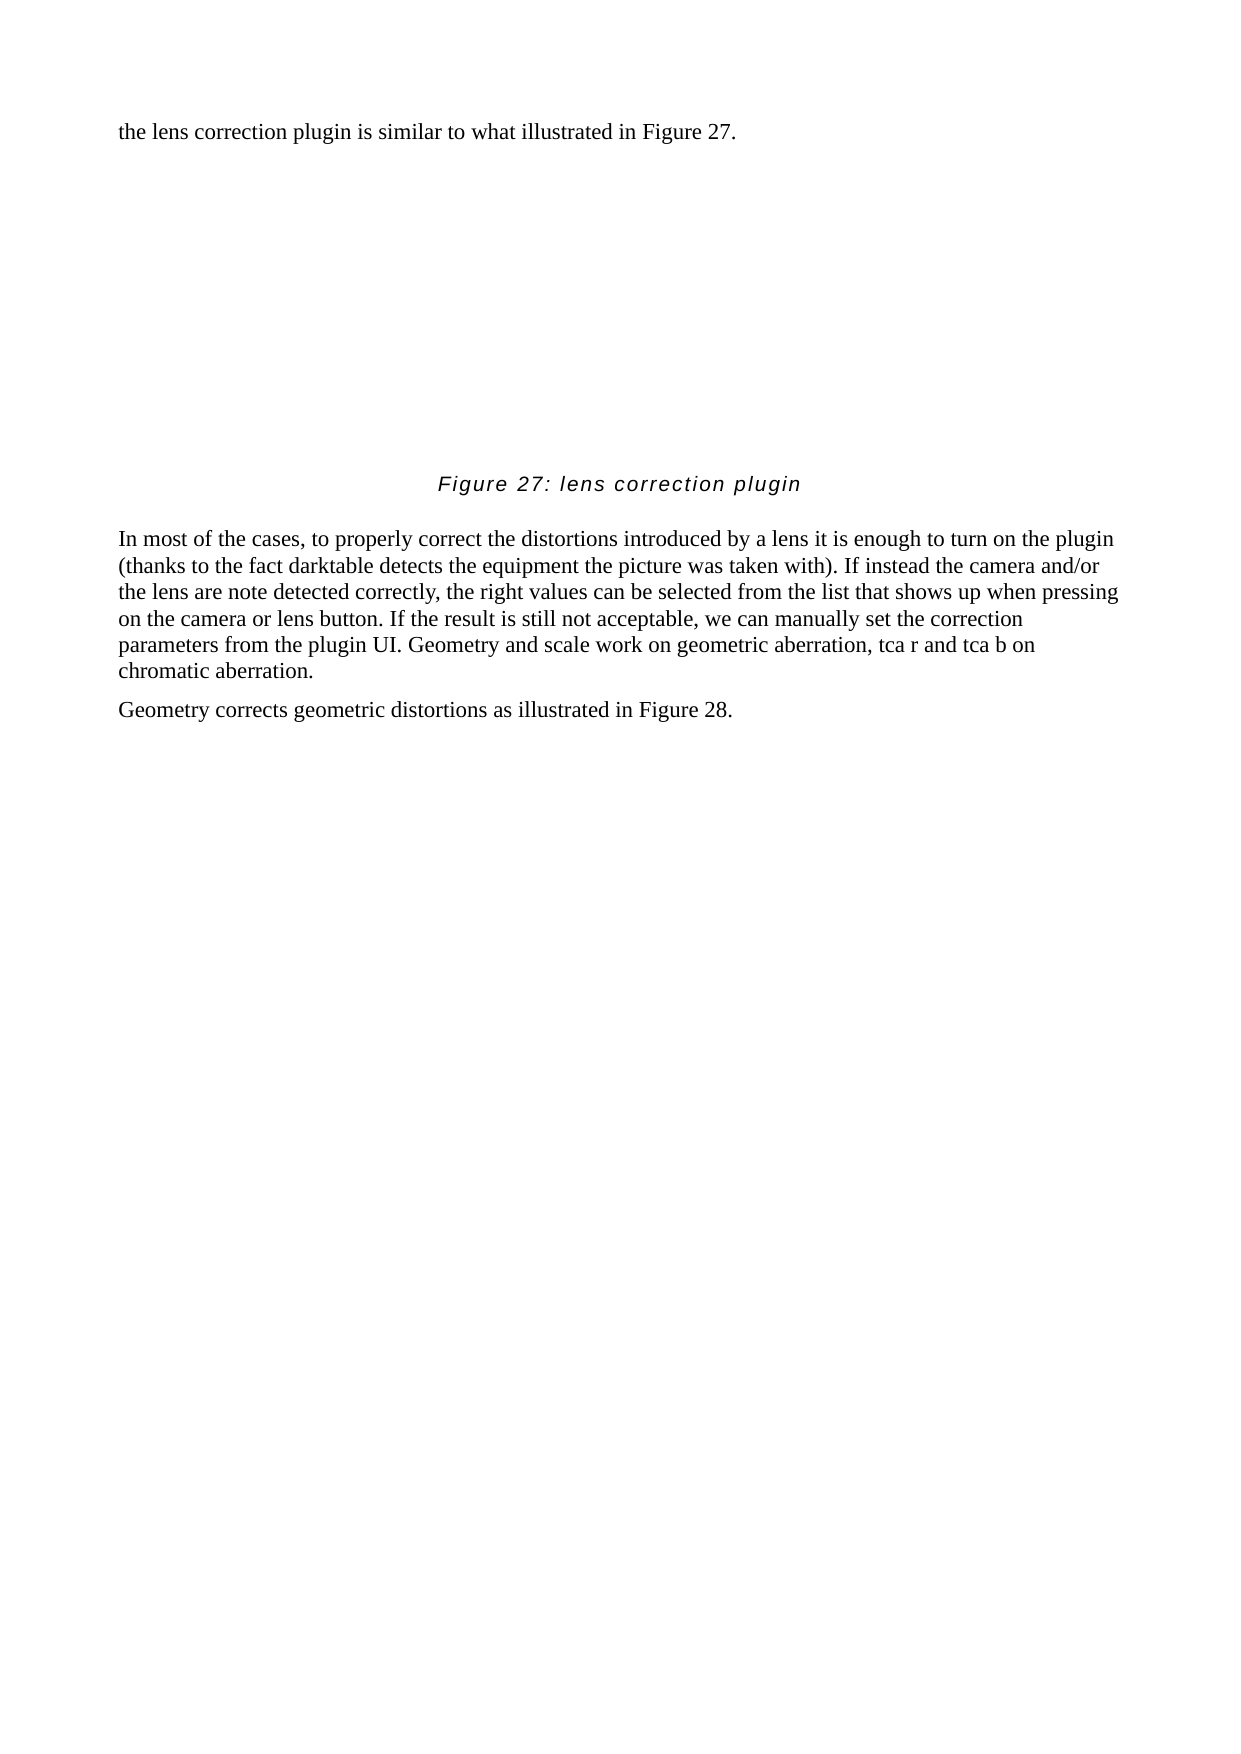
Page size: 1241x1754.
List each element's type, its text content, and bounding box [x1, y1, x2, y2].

text the lens correction plugin is similar to what illustrated in Figure 27. [118, 118, 1122, 144]
text In most of the cases, to properly correct the distortions introduced by a lens it is enough to turn on the plugin (thanks to the fact darktable detects the equipment the picture was taken with). If instead the camera and/or the lens are note detected correctly, the right values can be selected from the list that shows up when pressing on the camera or lens button. If the result is still not acceptable, we can manually set the correction parameters from the plugin UI. Geometry and scale work on geometric aberration, tca r and tca b on chromatic aberration. [118, 157, 1122, 684]
text Geometry corrects geometric distortions as illustrated in Figure 28. [118, 696, 1122, 722]
text Figure 27: lens correction plugin [391, 169, 850, 496]
